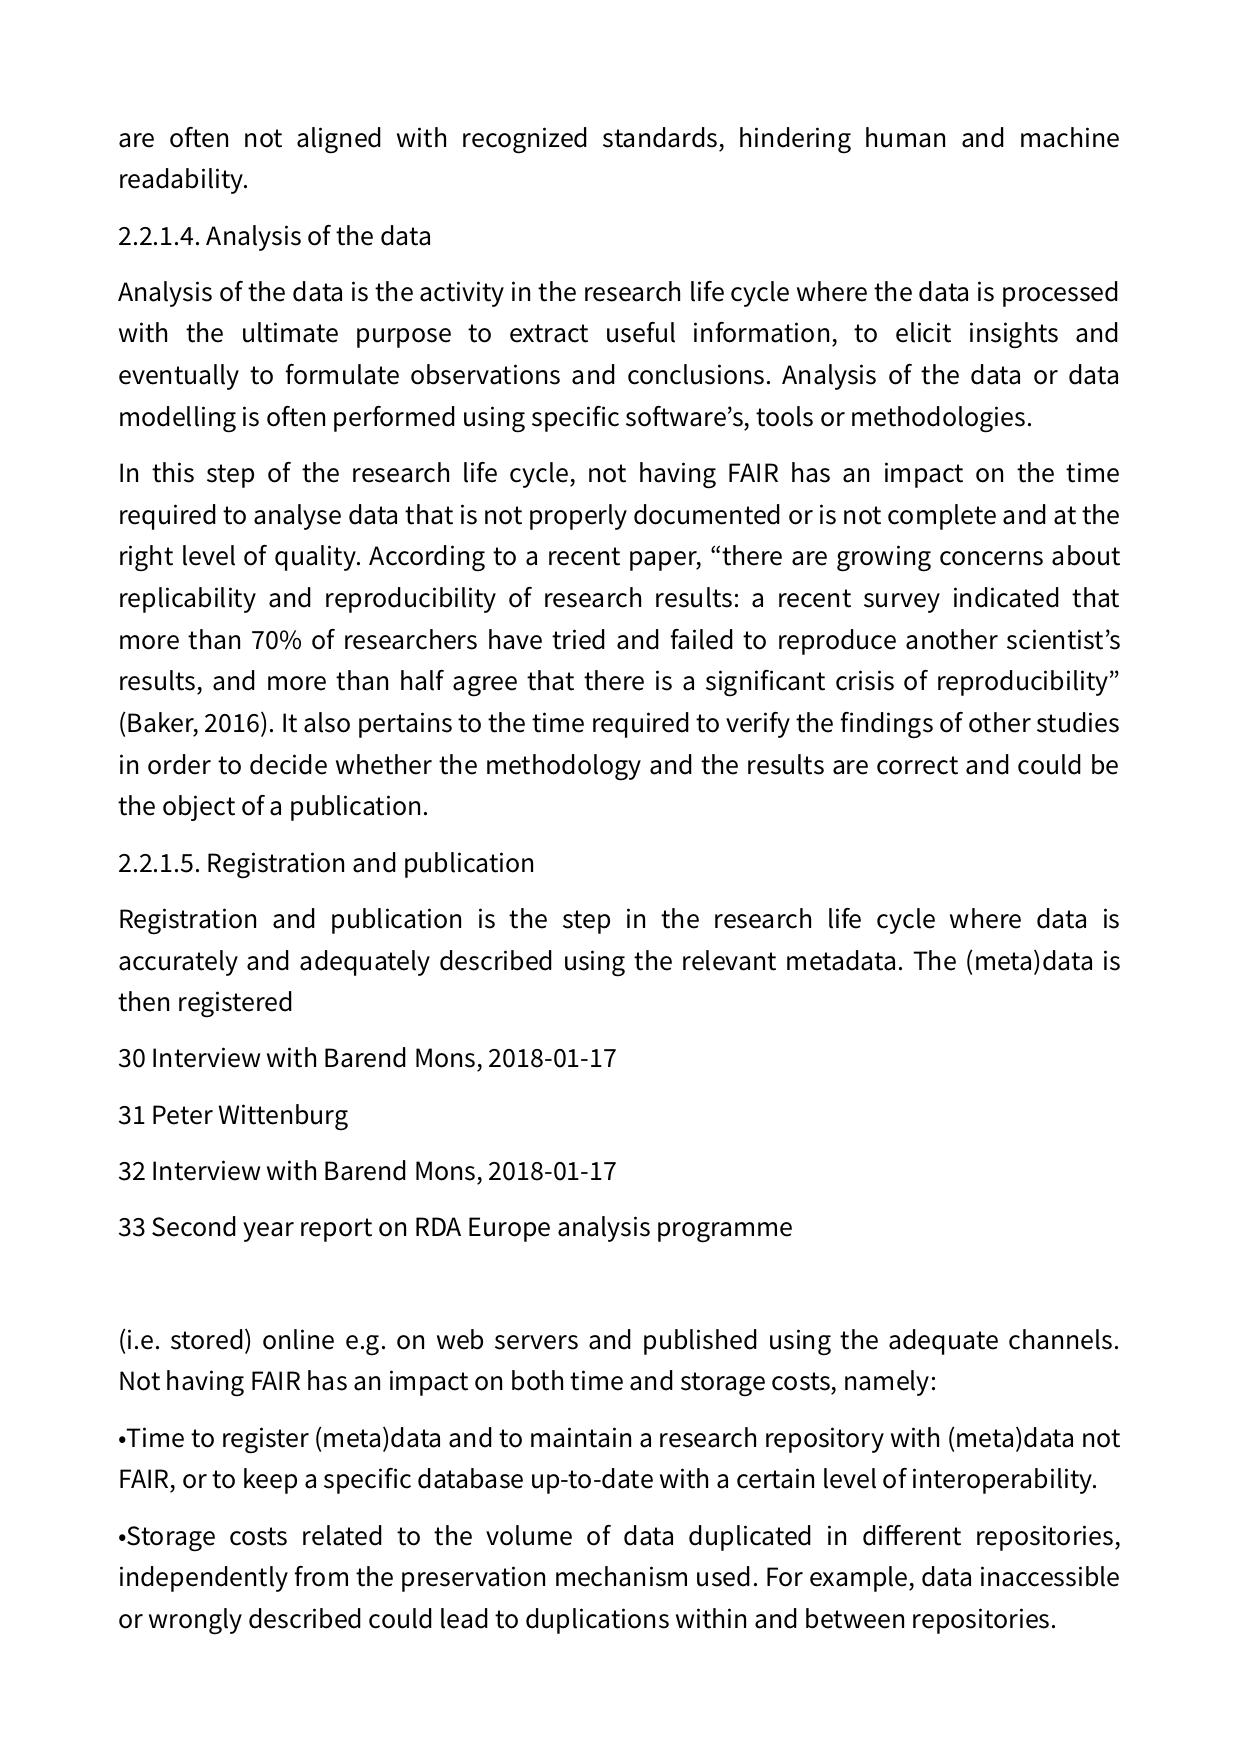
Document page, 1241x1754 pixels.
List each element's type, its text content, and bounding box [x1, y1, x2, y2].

text are often not aligned with recognized standards, hindering human and machine readability. [118, 118, 1122, 196]
text 2.2.1.5. Registration and publication [118, 843, 1122, 879]
text •Time to register (meta)data and to maintain a research repository with (meta)data not FAIR, or to keep a specific database up-to-date with a certain level of interoperability. [118, 1418, 1122, 1496]
text Analysis of the data is the activity in the research life cycle where the data is processed with the ultimate purpose to extract useful information, to elicit insights and eventually to formulate observations and conclusions. Analysis of the data or data modelling is often performed using specific software’s, tools or methodologies. [118, 272, 1122, 433]
text (i.e. stored) online e.g. on web servers and published using the adequate channels. Not having FAIR has an impact on both time and storage costs, namely: [118, 1320, 1122, 1398]
text •Storage costs related to the volume of data duplicated in different repositories, independently from the preservation mechanism used. For example, data inaccessible or wrongly described could lead to duplications within and between repositories. [118, 1516, 1122, 1636]
text 31 Peter Wittenburg [118, 1095, 1122, 1131]
text 30 Interview with Barend Mons, 2018-01-17 [118, 1039, 1122, 1075]
text 33 Second year report on RDA Europe analysis programme [118, 1208, 1122, 1244]
text 32 Interview with Barend Mons, 2018-01-17 [118, 1151, 1122, 1188]
text In this step of the research life cycle, not having FAIR has an impact on the time required to analyse data that is not properly documented or is not complete and at the right level of quality. According to a recent paper, “there are growing concerns about replicability and reproducibility of research results: a recent survey indicated that more than 70% of researchers have tried and failed to reproduce another scientist’s results, and more than half agree that there is a significant crisis of reproducibility” (Baker, 2016). It also pertains to the time required to verify the findings of other studies in order to decide whether the methodology and the results are correct and could be the object of a publication. [118, 453, 1122, 823]
text Registration and publication is the step in the research life cycle where data is accurately and adequately described using the relevant metadata. The (meta)data is then registered [118, 899, 1122, 1019]
text 2.2.1.4. Analysis of the data [118, 216, 1122, 252]
